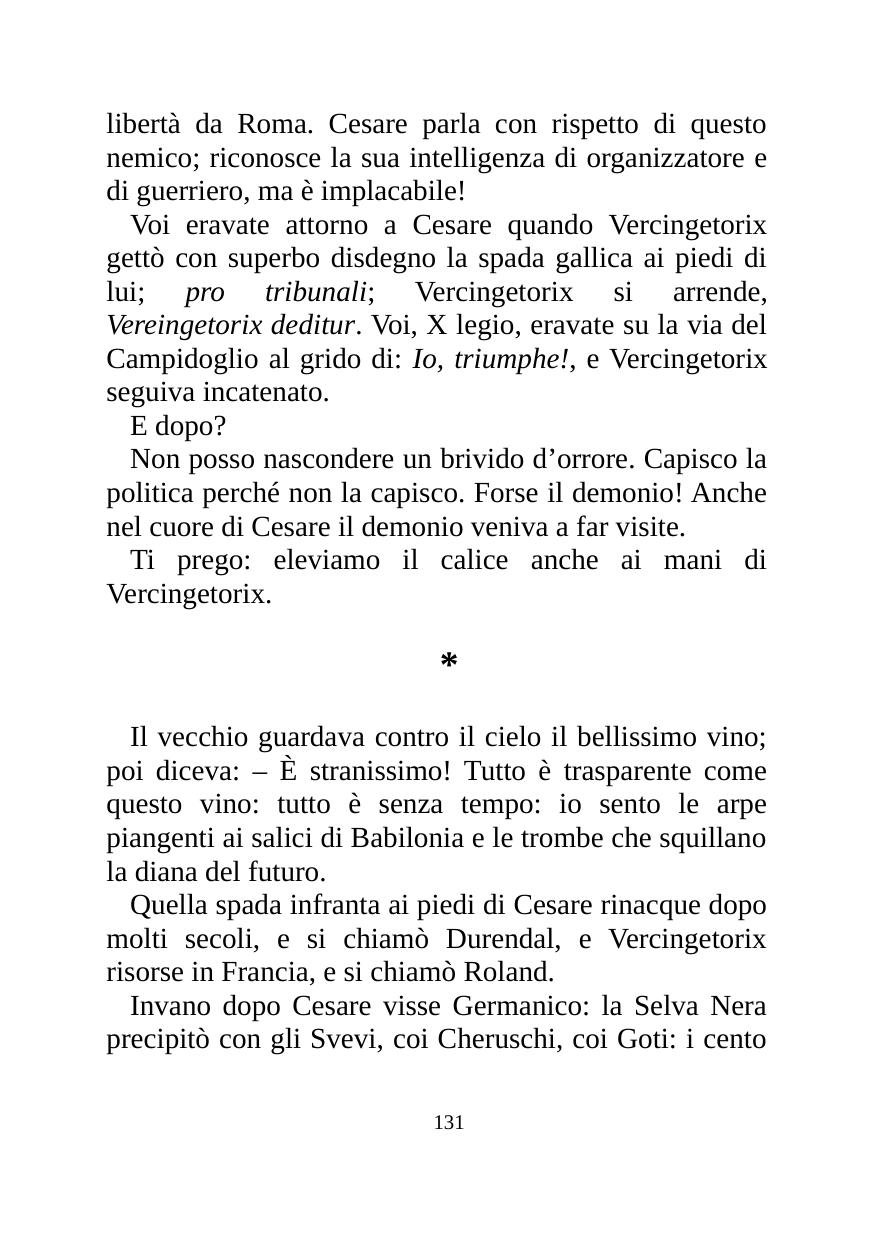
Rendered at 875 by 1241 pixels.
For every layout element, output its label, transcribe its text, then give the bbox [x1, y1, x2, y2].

text Invano dopo Cesare visse Germanico: la Selva Nera precipitò con gli Svevi, coi Cheruschi, coi Goti: i cento [106, 988, 768, 1055]
text libertà da Roma. Cesare parla con rispetto di questo nemico; riconosce la sua intelligenza di organizzatore e di guerriero, ma è implacabile! [106, 106, 768, 207]
text Voi eravate attorno a Cesare quando Vercingetorix gettò con superbo disdegno la spada gallica ai piedi di lui; pro tribunali; Vercingetorix si arrende, Vereingetorix deditur. Voi, X legio, eravate su la via del Campidoglio al grido di: Io, triumphe!, e Vercingetorix seguiva incatenato. [106, 207, 768, 408]
text Non posso nascondere un brivido d’orrore. Capisco la politica perché non la capisco. Forse il demonio! Anche nel cuore di Cesare il demonio veniva a far visite. [106, 442, 768, 542]
text E dopo? [106, 408, 768, 442]
text Il vecchio guardava contro il cielo il bellissimo vino; poi diceva: – È stranissimo! Tutto è trasparente come questo vino: tutto è senza tempo: io sento le arpe piangenti ai salici di Babilonia e le trombe che squillano la diana del futuro. [106, 719, 768, 887]
text Ti prego: eleviamo il calice anche ai mani di Vercingetorix. [106, 542, 768, 609]
text Quella spada infranta ai piedi di Cesare rinacque dopo molti secoli, e si chiamò Durendal, e Vercingetorix risorse in Francia, e si chiamò Roland. [106, 887, 768, 988]
text * [106, 643, 768, 686]
